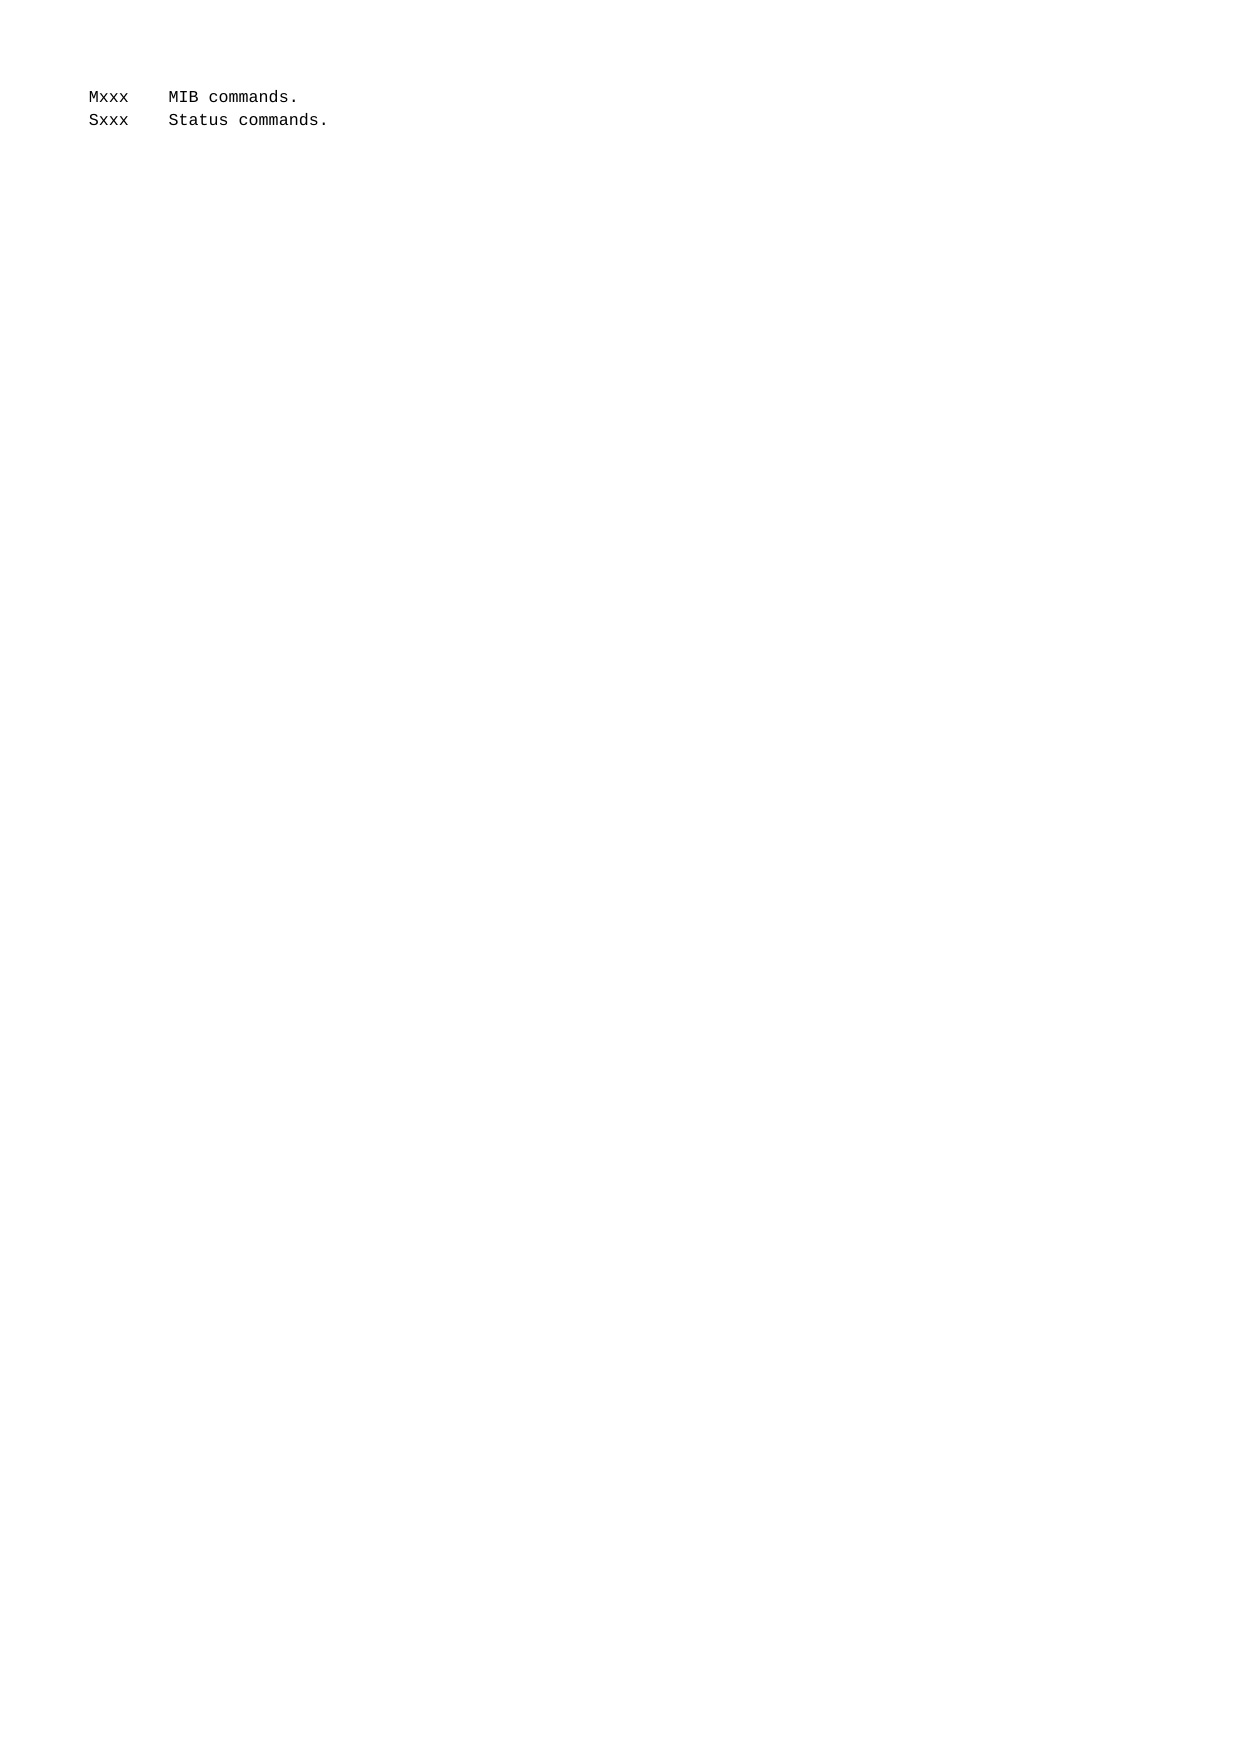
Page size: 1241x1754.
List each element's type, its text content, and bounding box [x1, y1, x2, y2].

text Sxxx Status commands. [88, 111, 1152, 130]
text Mxxx MIB commands. [88, 88, 1152, 107]
